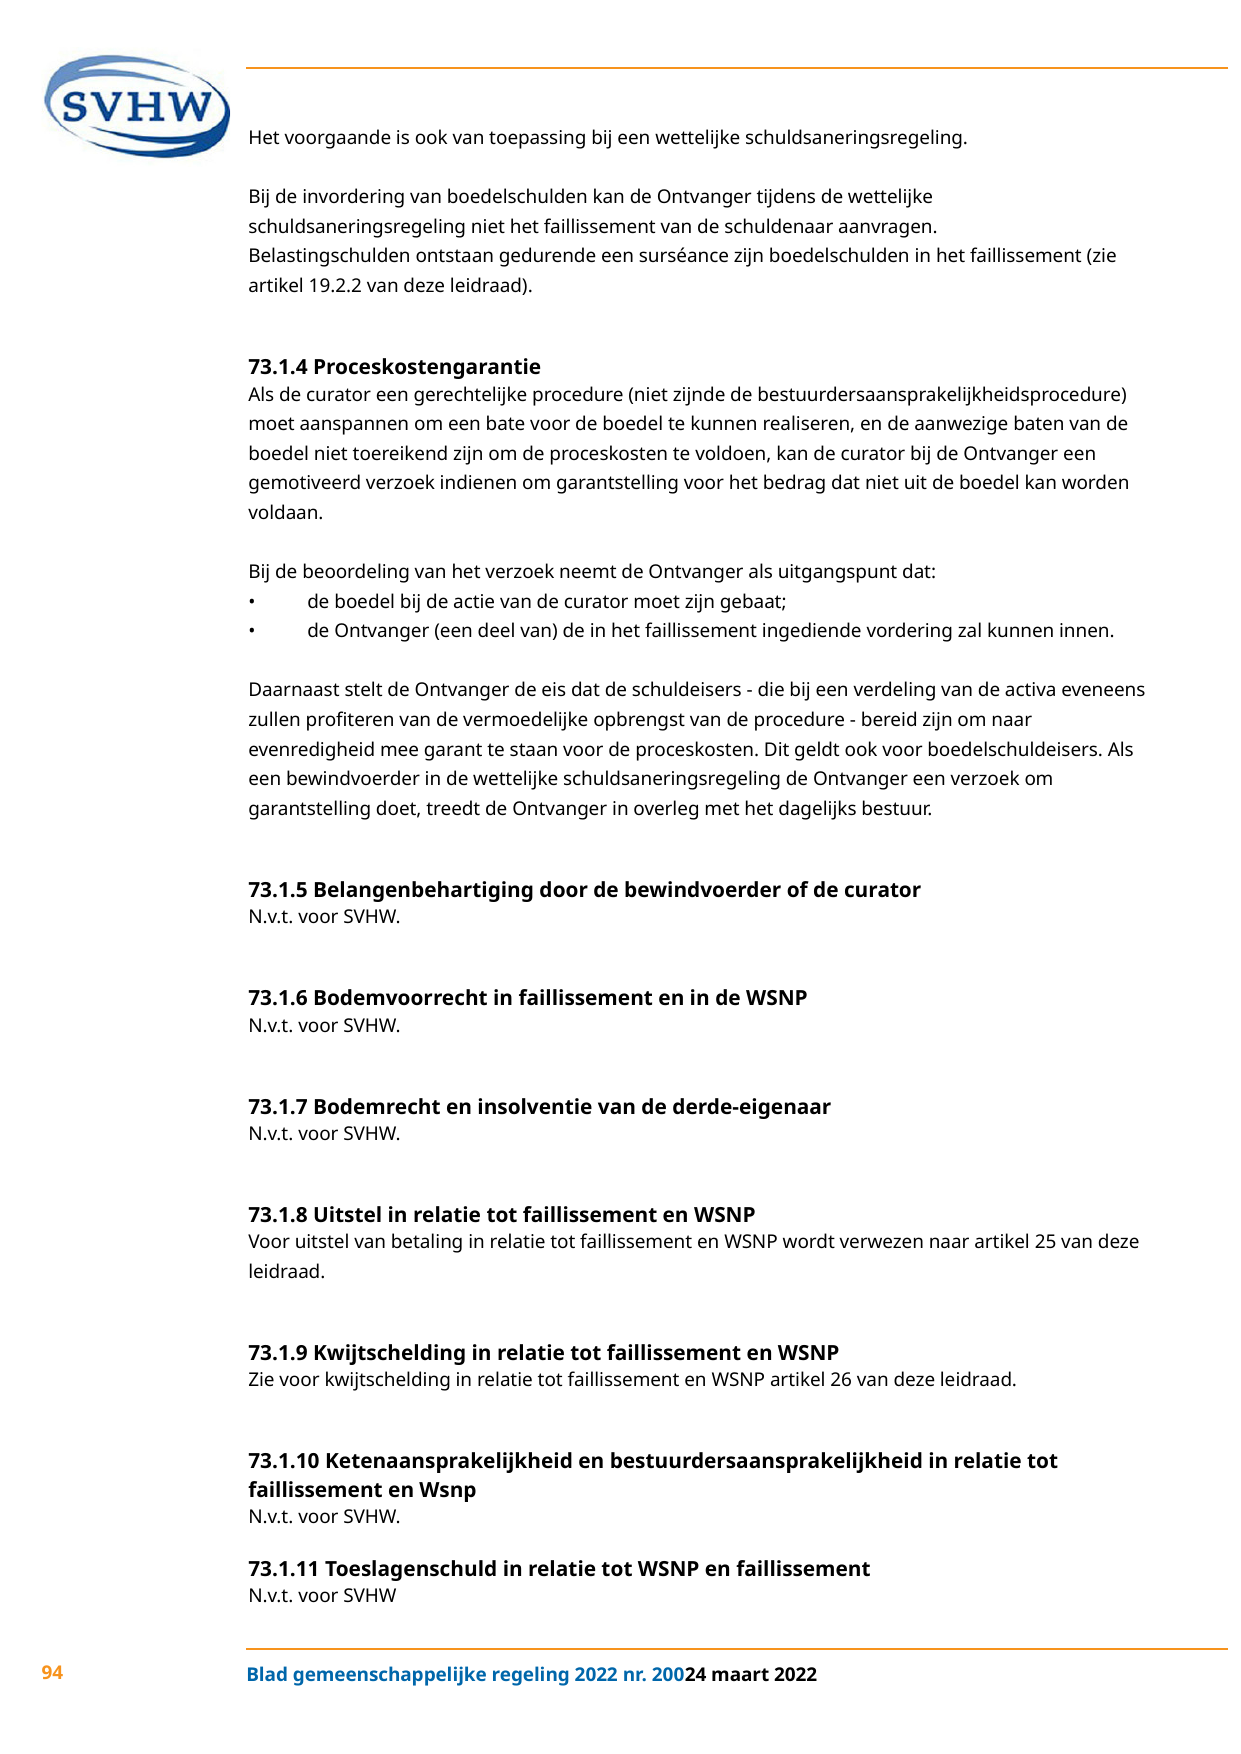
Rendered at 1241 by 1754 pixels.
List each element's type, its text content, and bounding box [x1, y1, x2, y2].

text Bij de invordering van boedelschulden kan de Ontvanger tijdens de wettelijke schuldsaneringsregeling niet het faillissement van de schuldenaar aanvragen. [248, 183, 1152, 239]
text Daarnaast stelt de Ontvanger de eis dat de schuldeisers - die bij een verdeling van de activa eveneens zullen profiteren van de vermoedelijke opbrengst van de procedure - bereid zijn om naar evenredigheid mee garant te staan voor de proceskosten. Dit geldt ook voor boedelschuldeisers. Als een bewindvoerder in de wettelijke schuldsaneringsregeling de Ontvanger een verzoek om garantstelling doet, treedt de Ontvanger in overleg met het dagelijks bestuur. [248, 677, 1152, 821]
text N.v.t. voor SVHW [248, 1582, 1152, 1608]
text Belastingschulden ontstaan gedurende een surséance zijn boedelschulden in het faillissement (zie artikel 19.2.2 van deze leidraad). [248, 243, 1152, 298]
text 73.1.4 Proceskostengarantie [248, 352, 1152, 381]
text Voor uitstel van betaling in relatie tot faillissement en WSNP wordt verwezen naar artikel 25 van deze leidraad. [248, 1229, 1152, 1284]
text 73.1.5 Belangenbehartiging door de bewindvoerder of de curator [248, 875, 1152, 903]
text 73.1.11 Toeslagenschuld in relatie tot WSNP en faillissement [248, 1554, 1152, 1582]
text 73.1.8 Uitstel in relatie tot faillissement en WSNP [248, 1200, 1152, 1229]
text Zie voor kwijtschelding in relatie tot faillissement en WSNP artikel 26 van deze leidraad. [248, 1367, 1152, 1392]
list de Ontvanger (een deel van) de in het faillissement ingediende vordering zal kunnen innen. [248, 617, 1152, 643]
text 73.1.9 Kwijtschelding in relatie tot faillissement en WSNP [248, 1338, 1152, 1367]
text 73.1.7 Bodemrecht en insolventie van de derde-eigenaar [248, 1092, 1152, 1120]
text 73.1.10 Ketenaansprakelijkheid en bestuurdersaansprakelijkheid in relatie tot faillissement en Wsnp [248, 1447, 1152, 1503]
text N.v.t. voor SVHW. [248, 1012, 1152, 1037]
text N.v.t. voor SVHW. [248, 1503, 1152, 1529]
text Het voorgaande is ook van toepassing bij een wettelijke schuldsaneringsregeling. [248, 124, 1152, 150]
list de boedel bij de actie van de curator moet zijn gebaat; [248, 588, 1152, 613]
text N.v.t. voor SVHW. [248, 1120, 1152, 1146]
text 73.1.6 Bodemvoorrecht in faillissement en in de WSNP [248, 983, 1152, 1012]
picture [41, 47, 231, 172]
text Bij de beoordeling van het verzoek neemt de Ontvanger als uitgangspunt dat: [248, 558, 1152, 584]
text N.v.t. voor SVHW. [248, 903, 1152, 929]
text Als de curator een gerechtelijke procedure (niet zijnde de bestuurdersaansprakelijkheidsprocedure) moet aanspannen om een bate voor de boedel te kunnen realiseren, en de aanwezige baten van de boedel niet toereikend zijn om de proceskosten te voldoen, kan de curator bij de Ontvanger een gemotiveerd verzoek indienen om garantstelling voor het bedrag dat niet uit de boedel kan worden voldaan. [248, 381, 1152, 525]
